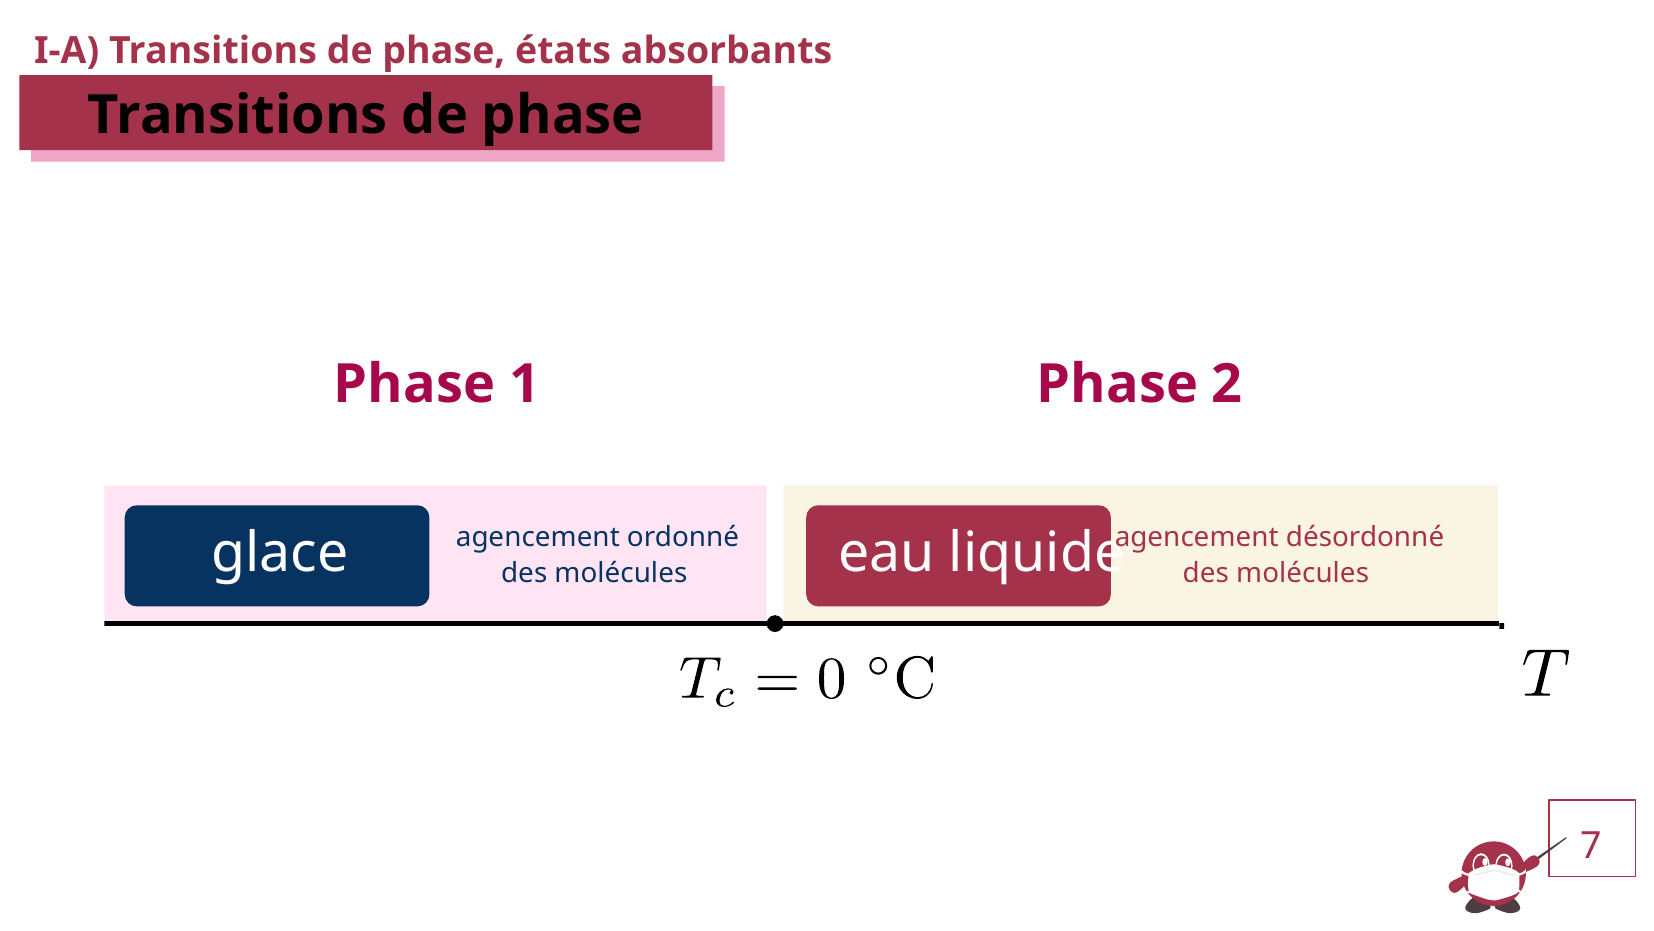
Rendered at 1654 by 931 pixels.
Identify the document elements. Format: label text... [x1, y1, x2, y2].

text_box Phase 2 [1008, 337, 1272, 416]
text_box Transitions de phase [19, 76, 713, 151]
picture [1448, 799, 1637, 914]
text_box Phase 1 [305, 337, 569, 416]
text_box I-A) Transitions de phase, états absorbants [19, 16, 776, 76]
picture [104, 485, 1570, 707]
text_box [1492, 811, 1654, 887]
